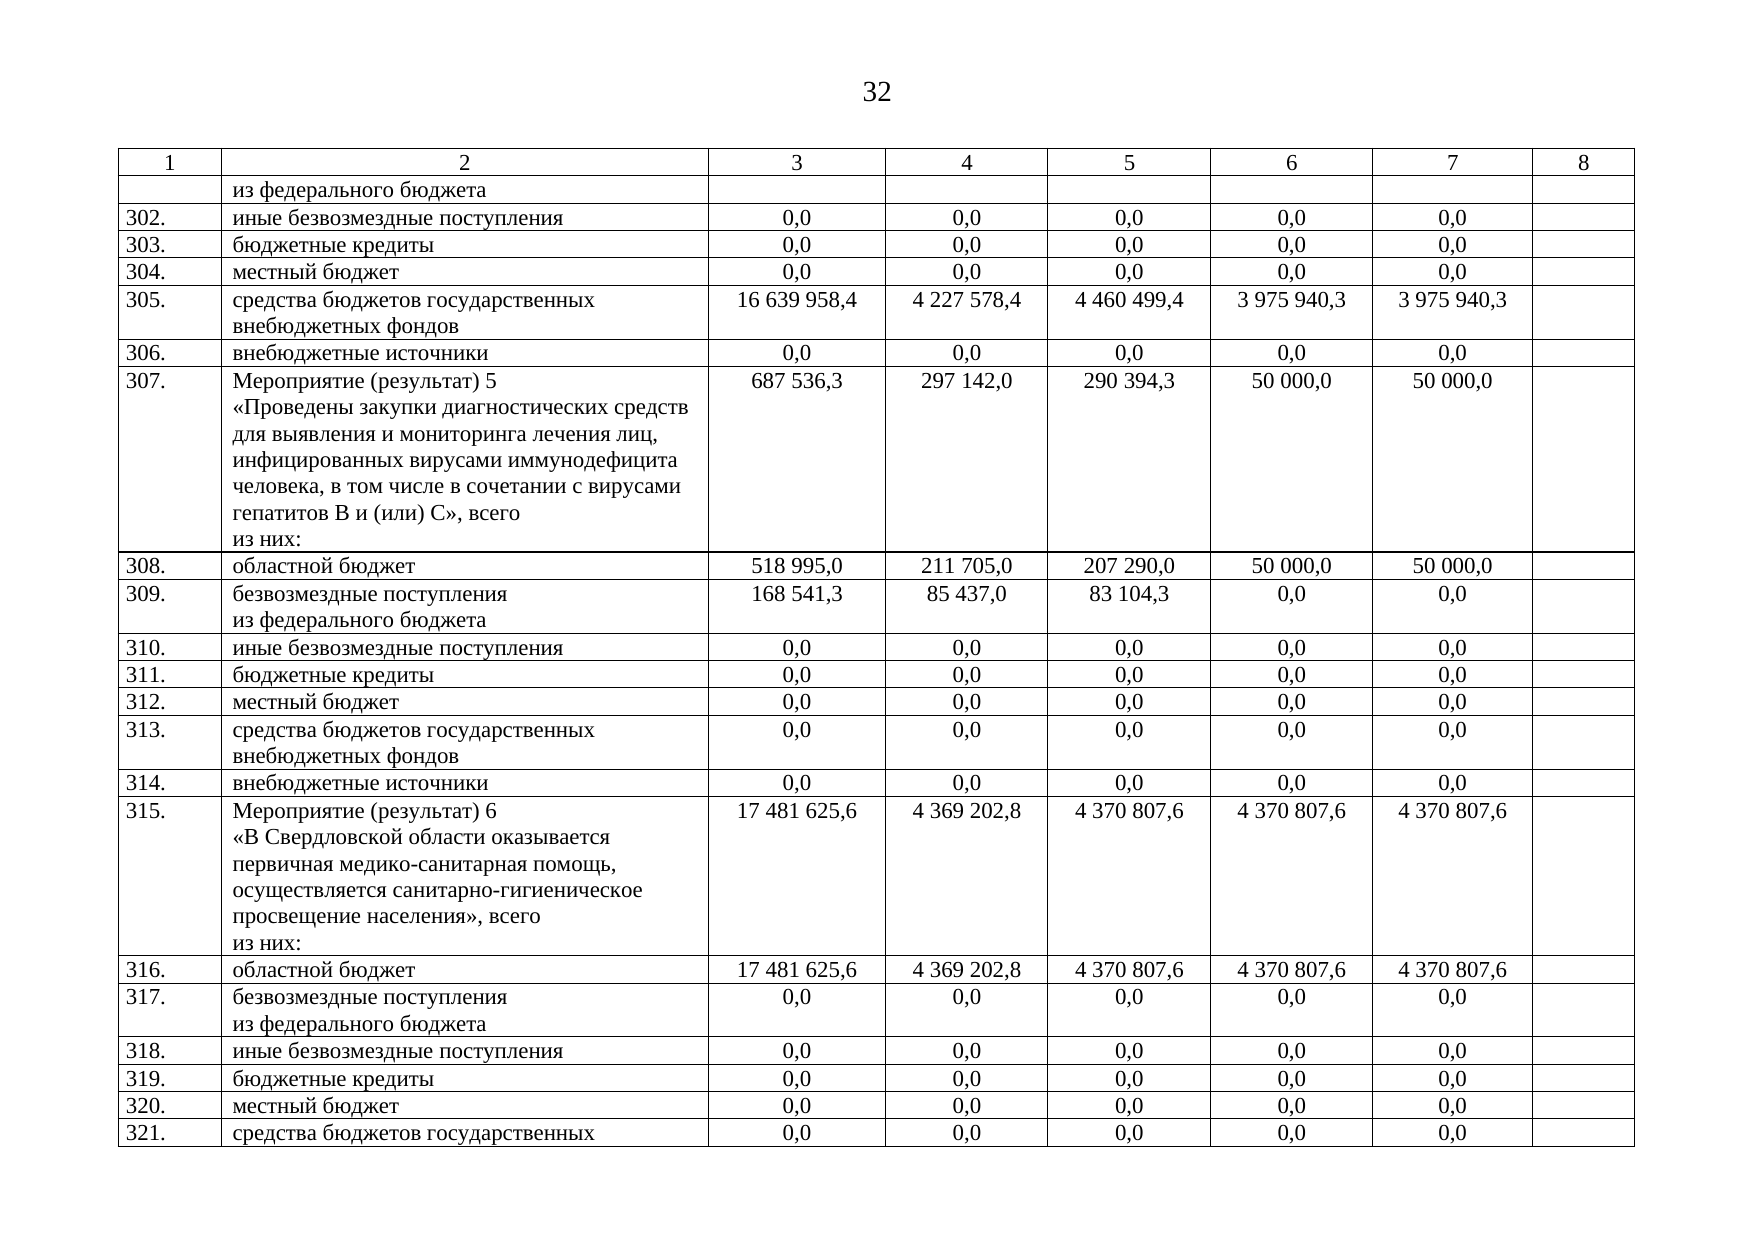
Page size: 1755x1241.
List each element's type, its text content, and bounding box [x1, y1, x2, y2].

table_cell 0,0 [886, 258, 1047, 285]
table_cell 0,0 [886, 634, 1047, 660]
table_cell средства бюджетов государственных внебюджетных фондов [222, 286, 708, 338]
table_cell местный бюджет [222, 1092, 708, 1118]
table_cell 0,0 [1211, 1065, 1372, 1091]
table_cell 0,0 [1373, 580, 1532, 632]
table_cell 207 290,0 [1048, 553, 1210, 579]
table_cell 0,0 [1211, 580, 1372, 632]
table_cell 4 370 807,6 [1048, 956, 1210, 982]
table_cell 0,0 [1211, 661, 1372, 687]
table_cell 3 975 940,3 [1211, 286, 1372, 338]
table_cell [119, 367, 221, 551]
table_cell средства бюджетов государственных [222, 1119, 708, 1146]
table_cell 0,0 [709, 1037, 885, 1063]
table_cell [119, 688, 221, 715]
table_cell 17 481 625,6 [709, 797, 885, 955]
table_cell [1533, 688, 1634, 715]
table_cell безвозмездные поступления из федерального бюджета [222, 984, 708, 1036]
table_cell 50 000,0 [1373, 367, 1532, 551]
table_header 2 [222, 149, 708, 175]
table_cell [1533, 956, 1634, 982]
table_cell безвозмездные поступления из федерального бюджета [222, 580, 708, 632]
table_header 8 [1533, 149, 1634, 175]
table_cell внебюджетные источники [222, 340, 708, 366]
table_cell [119, 1092, 221, 1118]
table_cell 0,0 [1048, 231, 1210, 257]
table_cell [119, 231, 221, 257]
table_cell 4 369 202,8 [886, 797, 1047, 955]
table_cell [1533, 231, 1634, 257]
table_cell 168 541,3 [709, 580, 885, 632]
table_cell 0,0 [709, 204, 885, 230]
table_cell 0,0 [709, 340, 885, 366]
table_cell 3 975 940,3 [1373, 286, 1532, 338]
table_cell 4 460 499,4 [1048, 286, 1210, 338]
table_header 7 [1373, 149, 1532, 175]
table_cell 50 000,0 [1211, 553, 1372, 579]
table_header 5 [1048, 149, 1210, 175]
table_cell [1533, 1092, 1634, 1118]
table_cell [119, 580, 221, 632]
table_cell 0,0 [1211, 1092, 1372, 1118]
table_cell Мероприятие (результат) 5 «Проведены закупки диагностических средств для выявления и мониторинга лечения лиц, инфицированных вирусами иммунодефицита человека, в том числе в сочетании с вирусами гепатитов B и (или) C», всего из них: [222, 367, 708, 551]
table_cell иные безвозмездные поступления [222, 204, 708, 230]
table_cell 0,0 [1048, 340, 1210, 366]
table_cell 0,0 [709, 716, 885, 768]
table_cell 4 369 202,8 [886, 956, 1047, 982]
table_cell средства бюджетов государственных внебюджетных фондов [222, 716, 708, 768]
table_cell 4 227 578,4 [886, 286, 1047, 338]
table_cell 0,0 [1211, 258, 1372, 285]
table_cell [1533, 634, 1634, 660]
table_cell 0,0 [709, 688, 885, 715]
table_cell 297 142,0 [886, 367, 1047, 551]
table_cell 0,0 [886, 1065, 1047, 1091]
table_cell 0,0 [1373, 258, 1532, 285]
table_cell [1533, 553, 1634, 579]
table_cell внебюджетные источники [222, 770, 708, 796]
table_cell 0,0 [886, 1092, 1047, 1118]
table_cell [1533, 1037, 1634, 1063]
table_cell 0,0 [1373, 231, 1532, 257]
table_cell 0,0 [886, 1119, 1047, 1146]
table_cell 0,0 [1211, 1037, 1372, 1063]
table_cell 0,0 [1373, 1037, 1532, 1063]
table_cell [1533, 797, 1634, 955]
table_cell 0,0 [1211, 688, 1372, 715]
table_cell 0,0 [886, 231, 1047, 257]
table_cell 0,0 [1373, 204, 1532, 230]
table_cell [119, 1037, 221, 1063]
table_cell 0,0 [709, 231, 885, 257]
table_cell 0,0 [886, 770, 1047, 796]
table_cell 4 370 807,6 [1373, 797, 1532, 955]
table_cell 0,0 [709, 1065, 885, 1091]
table_cell 0,0 [1373, 770, 1532, 796]
table_cell [119, 340, 221, 366]
table_cell [1533, 1119, 1634, 1146]
table_cell 0,0 [886, 340, 1047, 366]
table_cell 50 000,0 [1211, 367, 1372, 551]
table_cell [1533, 770, 1634, 796]
table_cell 0,0 [1211, 634, 1372, 660]
table_cell [1533, 367, 1634, 551]
table_cell 4 370 807,6 [1048, 797, 1210, 955]
table_cell бюджетные кредиты [222, 231, 708, 257]
table_cell [709, 176, 885, 202]
table_cell [119, 204, 221, 230]
table_cell 0,0 [886, 204, 1047, 230]
table_cell 0,0 [1211, 1119, 1372, 1146]
table_cell [1533, 204, 1634, 230]
table_cell [1533, 984, 1634, 1036]
table_cell [1533, 340, 1634, 366]
table_cell [1373, 176, 1532, 202]
table_cell [119, 661, 221, 687]
table_cell 0,0 [1211, 716, 1372, 768]
table_cell [1533, 1065, 1634, 1091]
table_cell 0,0 [1048, 661, 1210, 687]
table_cell [1533, 176, 1634, 202]
table_cell 50 000,0 [1373, 553, 1532, 579]
table_cell 0,0 [709, 661, 885, 687]
table_cell 0,0 [886, 688, 1047, 715]
table_cell 83 104,3 [1048, 580, 1210, 632]
table_cell местный бюджет [222, 258, 708, 285]
table_cell 0,0 [886, 1037, 1047, 1063]
table_cell [119, 956, 221, 982]
table_cell 0,0 [709, 770, 885, 796]
table_cell иные безвозмездные поступления [222, 1037, 708, 1063]
table_cell [1533, 286, 1634, 338]
table_cell 0,0 [709, 1119, 885, 1146]
table_cell 0,0 [1048, 1037, 1210, 1063]
table_cell 0,0 [1048, 1065, 1210, 1091]
table_cell 17 481 625,6 [709, 956, 885, 982]
table_cell 0,0 [886, 716, 1047, 768]
table_cell [119, 258, 221, 285]
table_cell 0,0 [886, 984, 1047, 1036]
table_cell 0,0 [1048, 204, 1210, 230]
table_cell областной бюджет [222, 553, 708, 579]
table_cell 0,0 [1211, 770, 1372, 796]
table_cell 85 437,0 [886, 580, 1047, 632]
table_cell [119, 1065, 221, 1091]
table_cell [119, 553, 221, 579]
table_header 3 [709, 149, 885, 175]
table_cell 0,0 [1048, 688, 1210, 715]
table_cell 0,0 [886, 661, 1047, 687]
table_cell [119, 770, 221, 796]
table_cell 0,0 [709, 984, 885, 1036]
table_cell 0,0 [1373, 1065, 1532, 1091]
table_cell [886, 176, 1047, 202]
table_cell [1533, 580, 1634, 632]
table_cell [119, 176, 221, 202]
table_cell 0,0 [1373, 634, 1532, 660]
table_cell [119, 286, 221, 338]
table_cell 0,0 [1048, 634, 1210, 660]
table_cell 0,0 [1211, 204, 1372, 230]
table_cell бюджетные кредиты [222, 661, 708, 687]
table_cell 4 370 807,6 [1211, 797, 1372, 955]
table_cell Мероприятие (результат) 6 «В Свердловской области оказывается первичная медико-санитарная помощь, осуществляется санитарно-гигиеническое просвещение населения», всего из них: [222, 797, 708, 955]
table_cell [119, 716, 221, 768]
table_cell 0,0 [1373, 661, 1532, 687]
table_cell 0,0 [1048, 1119, 1210, 1146]
table_cell 0,0 [709, 1092, 885, 1118]
table_cell 0,0 [1048, 1092, 1210, 1118]
table_cell иные безвозмездные поступления [222, 634, 708, 660]
table_cell [119, 984, 221, 1036]
table_cell 4 370 807,6 [1373, 956, 1532, 982]
table_cell 0,0 [1211, 231, 1372, 257]
table_cell 211 705,0 [886, 553, 1047, 579]
table_cell [1048, 176, 1210, 202]
table_cell областной бюджет [222, 956, 708, 982]
table_header 6 [1211, 149, 1372, 175]
table_cell [119, 634, 221, 660]
table_cell 0,0 [1048, 770, 1210, 796]
table_cell 0,0 [1373, 688, 1532, 715]
table_cell 518 995,0 [709, 553, 885, 579]
table_cell 4 370 807,6 [1211, 956, 1372, 982]
table_cell 0,0 [1211, 340, 1372, 366]
table_cell 0,0 [1373, 1119, 1532, 1146]
table_cell из федерального бюджета [222, 176, 708, 202]
table_cell [1533, 661, 1634, 687]
table_cell 0,0 [1048, 258, 1210, 285]
table_cell [119, 1119, 221, 1146]
table_cell [1533, 716, 1634, 768]
table_cell 0,0 [1373, 1092, 1532, 1118]
table_cell 16 639 958,4 [709, 286, 885, 338]
table_cell [119, 797, 221, 955]
table_header 4 [886, 149, 1047, 175]
table_cell [1211, 176, 1372, 202]
table_cell 687 536,3 [709, 367, 885, 551]
table_cell 290 394,3 [1048, 367, 1210, 551]
table_cell 0,0 [1373, 340, 1532, 366]
table_cell 0,0 [1211, 984, 1372, 1036]
table_cell 0,0 [1048, 716, 1210, 768]
table_cell 0,0 [1048, 984, 1210, 1036]
table_cell [1533, 258, 1634, 285]
table_cell бюджетные кредиты [222, 1065, 708, 1091]
table_cell 0,0 [1373, 716, 1532, 768]
table_header 1 [119, 149, 221, 175]
table_cell 0,0 [1373, 984, 1532, 1036]
table_cell 0,0 [709, 258, 885, 285]
table_cell местный бюджет [222, 688, 708, 715]
table_cell 0,0 [709, 634, 885, 660]
